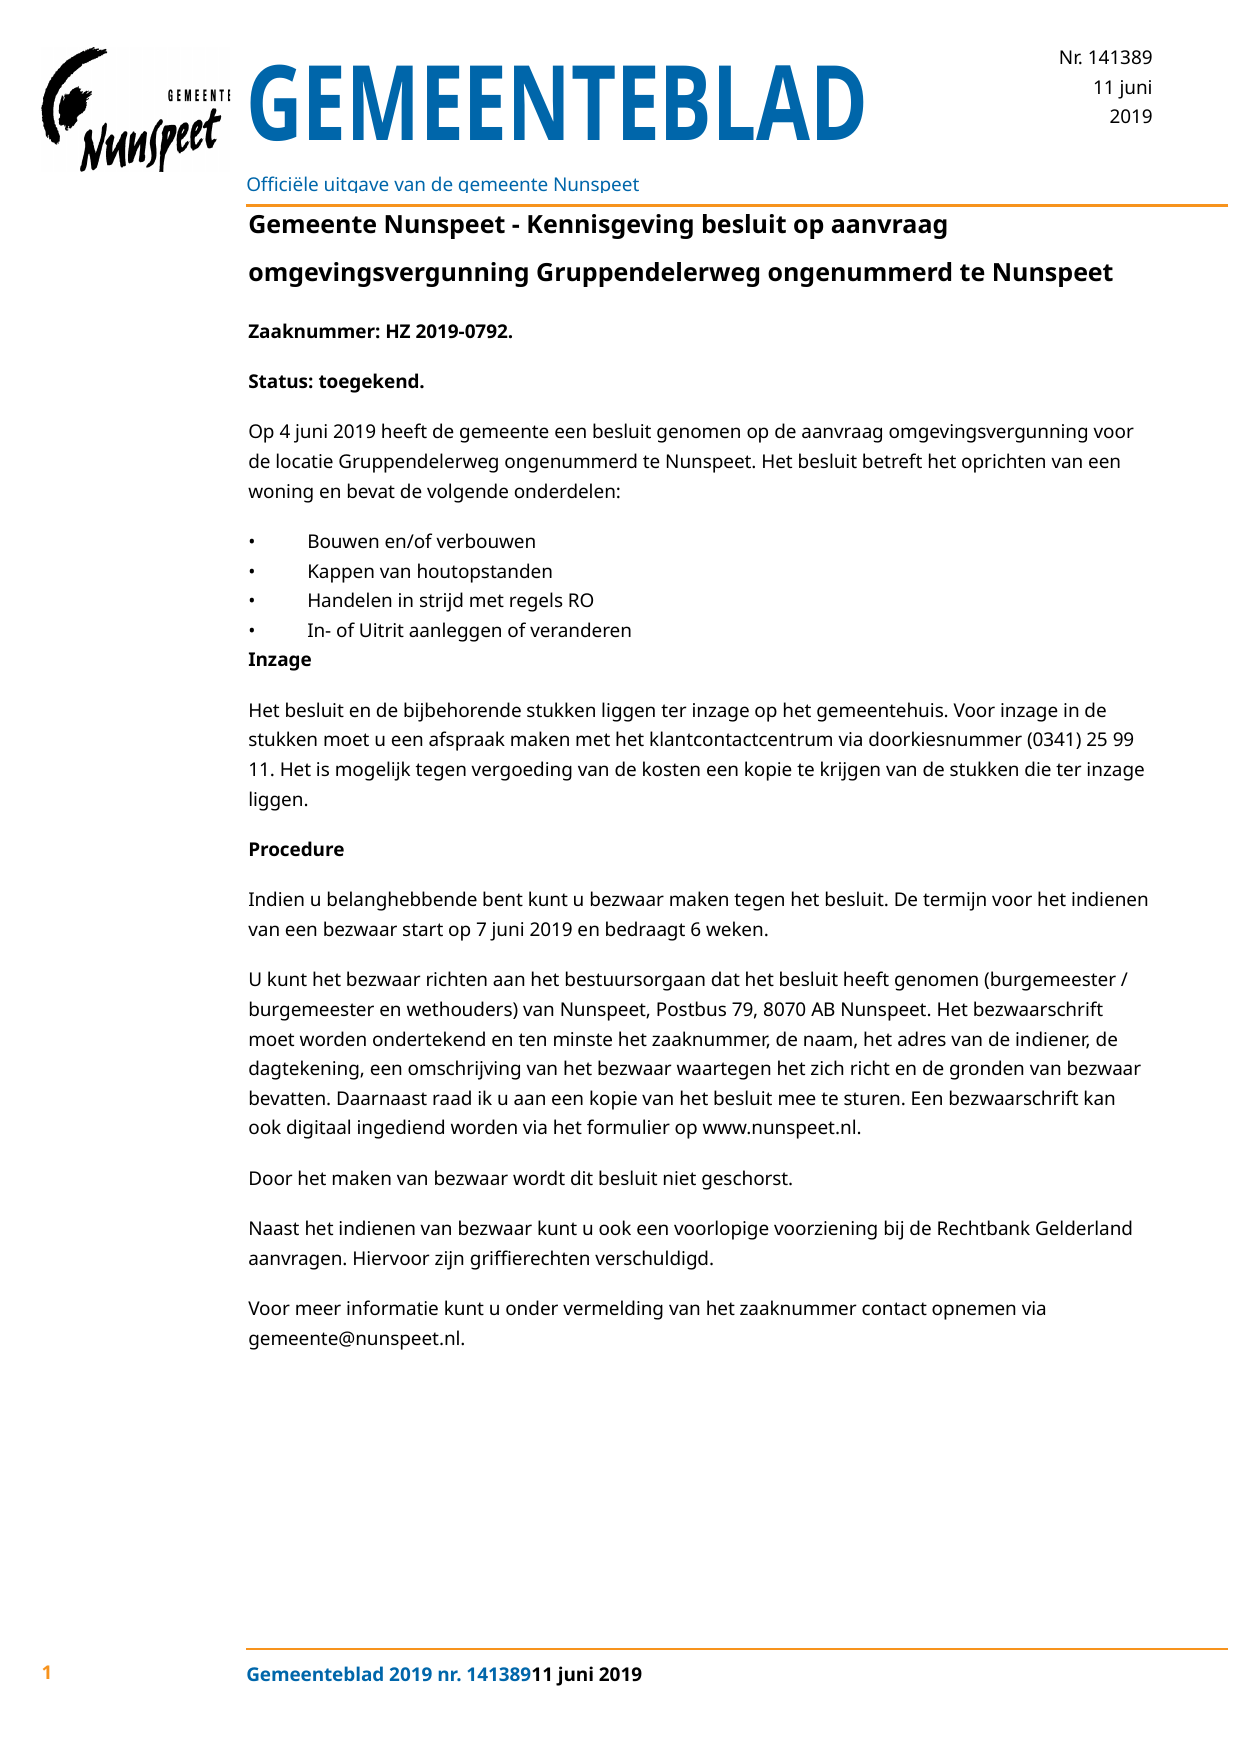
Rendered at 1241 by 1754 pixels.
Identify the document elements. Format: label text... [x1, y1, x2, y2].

text Het besluit en de bijbehorende stukken liggen ter inzage op het gemeentehuis. Voor inzage in de stukken moet u een afspraak maken met het klantcontactcentrum via doorkiesnummer (0341) 25 99 11. Het is mogelijk tegen vergoeding van de kosten een kopie te krijgen van de stukken die ter inzage liggen. [248, 697, 1152, 812]
picture [41, 47, 231, 172]
list In- of Uitrit aanleggen of veranderen [248, 617, 1152, 643]
list Handelen in strijd met regels RO [248, 587, 1152, 613]
list Kappen van houtopstanden [248, 558, 1152, 584]
text Voor meer informatie kunt u onder vermelding van het zaaknummer contact opnemen via gemeente@nunspeet.nl. [248, 1295, 1152, 1351]
text U kunt het bezwaar richten aan het bestuursorgaan dat het besluit heeft genomen (burgemeester / burgemeester en wethouders) van Nunspeet, Postbus 79, 8070 AB Nunspeet. Het bezwaarschrift moet worden ondertekend en ten minste het zaaknummer, de naam, het adres van de indiener, de dagtekening, een omschrijving van het bezwaar waartegen het zich richt en de gronden van bezwaar bevatten. Daarnaast raad ik u aan een kopie van het besluit mee te sturen. Een bezwaarschrift kan ook digitaal ingediend worden via het formulier op www.nunspeet.nl. [248, 967, 1152, 1140]
text Indien u belanghebbende bent kunt u bezwaar maken tegen het besluit. De termijn voor het indienen van een bezwaar start op 7 juni 2019 en bedraagt 6 weken. [248, 887, 1152, 942]
text Naast het indienen van bezwaar kunt u ook een voorlopige voorziening bij de Rechtbank Gelderland aanvragen. Hiervoor zijn griffierechten verschuldigd. [248, 1215, 1152, 1271]
text Inzage [248, 647, 1152, 672]
text Zaaknummer: HZ 2019-0792. [248, 318, 1152, 344]
text Op 4 juni 2019 heeft de gemeente een besluit genomen op de aanvraag omgevingsvergunning voor de locatie Gruppendelerweg ongenummerd te Nunspeet. Het besluit betreft het oprichten van een woning en bevat de volgende onderdelen: [248, 419, 1152, 504]
text Door het maken van bezwaar wordt dit besluit niet geschorst. [248, 1165, 1152, 1191]
text Gemeente Nunspeet - Kennisgeving besluit op aanvraag omgevingsvergunning Gruppendelerweg ongenummerd te Nunspeet [248, 207, 1152, 288]
text Procedure [248, 836, 1152, 862]
text Status: toegekend. [248, 368, 1152, 394]
list Bouwen en/of verbouwen [248, 528, 1152, 554]
